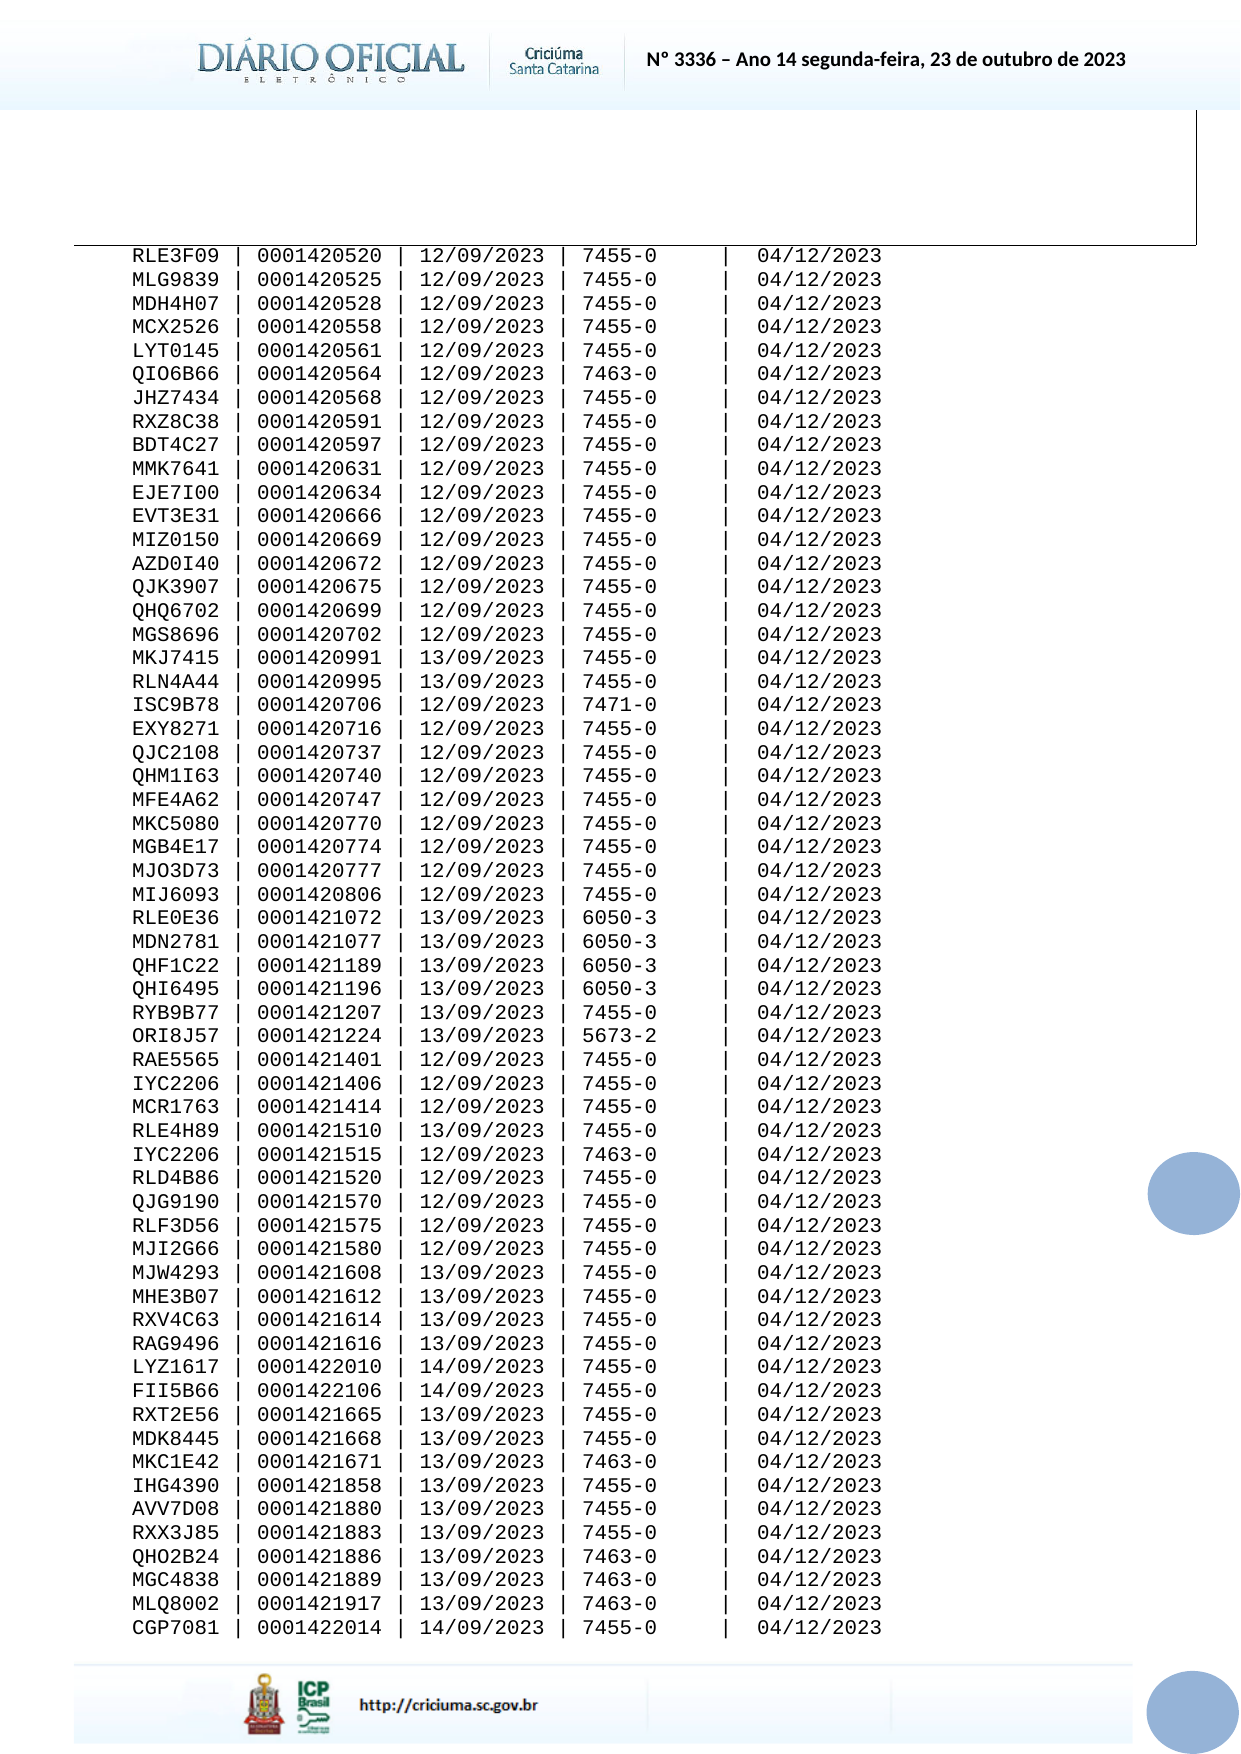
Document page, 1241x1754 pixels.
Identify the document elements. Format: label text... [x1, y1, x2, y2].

text IHG4390 | 0001421858 | 13/09/2023 | 7455-0 | 04/12/2023 [44, 1475, 1196, 1498]
text RLN4A44 | 0001420995 | 13/09/2023 | 7455-0 | 04/12/2023 [44, 671, 1196, 694]
text RXV4C63 | 0001421614 | 13/09/2023 | 7455-0 | 04/12/2023 [44, 1309, 1196, 1333]
text MJO3D73 | 0001420777 | 12/09/2023 | 7455-0 | 04/12/2023 [44, 860, 1196, 884]
text MGB4E17 | 0001420774 | 12/09/2023 | 7455-0 | 04/12/2023 [44, 836, 1196, 860]
text RLE3F09 | 0001420520 | 12/09/2023 | 7455-0 | 04/12/2023 [44, 245, 1196, 269]
text MLG9839 | 0001420525 | 12/09/2023 | 7455-0 | 04/12/2023 [44, 269, 1196, 292]
text QIO6B66 | 0001420564 | 12/09/2023 | 7463-0 | 04/12/2023 [44, 363, 1196, 387]
text MDK8445 | 0001421668 | 13/09/2023 | 7455-0 | 04/12/2023 [44, 1427, 1196, 1451]
text RYB9B77 | 0001421207 | 13/09/2023 | 7455-0 | 04/12/2023 [44, 1002, 1196, 1026]
text QJK3907 | 0001420675 | 12/09/2023 | 7455-0 | 04/12/2023 [44, 576, 1196, 600]
text RLE0E36 | 0001421072 | 13/09/2023 | 6050-3 | 04/12/2023 [44, 907, 1196, 931]
text RXT2E56 | 0001421665 | 13/09/2023 | 7455-0 | 04/12/2023 [44, 1404, 1196, 1427]
text MJW4293 | 0001421608 | 13/09/2023 | 7455-0 | 04/12/2023 [44, 1262, 1196, 1286]
text EJE7I00 | 0001420634 | 12/09/2023 | 7455-0 | 04/12/2023 [44, 482, 1196, 505]
text LYT0145 | 0001420561 | 12/09/2023 | 7455-0 | 04/12/2023 [44, 340, 1196, 363]
text JHZ7434 | 0001420568 | 12/09/2023 | 7455-0 | 04/12/2023 [44, 387, 1196, 411]
text RXX3J85 | 0001421883 | 13/09/2023 | 7455-0 | 04/12/2023 [44, 1522, 1196, 1546]
text AVV7D08 | 0001421880 | 13/09/2023 | 7455-0 | 04/12/2023 [44, 1498, 1196, 1522]
text ISC9B78 | 0001420706 | 12/09/2023 | 7471-0 | 04/12/2023 [44, 694, 1196, 718]
text MKC1E42 | 0001421671 | 13/09/2023 | 7463-0 | 04/12/2023 [44, 1451, 1196, 1475]
text MJI2G66 | 0001421580 | 12/09/2023 | 7455-0 | 04/12/2023 [44, 1238, 1196, 1262]
text MCX2526 | 0001420558 | 12/09/2023 | 7455-0 | 04/12/2023 [44, 316, 1196, 340]
text MDH4H07 | 0001420528 | 12/09/2023 | 7455-0 | 04/12/2023 [44, 292, 1196, 316]
text MDN2781 | 0001421077 | 13/09/2023 | 6050-3 | 04/12/2023 [44, 931, 1196, 954]
text RLD4B86 | 0001421520 | 12/09/2023 | 7455-0 | 04/12/2023 [44, 1167, 1157, 1191]
text AZD0I40 | 0001420672 | 12/09/2023 | 7455-0 | 04/12/2023 [44, 553, 1196, 576]
text BDT4C27 | 0001420597 | 12/09/2023 | 7455-0 | 04/12/2023 [44, 434, 1196, 458]
text QHO2B24 | 0001421886 | 13/09/2023 | 7463-0 | 04/12/2023 [44, 1546, 1196, 1569]
text EXY8271 | 0001420716 | 12/09/2023 | 7455-0 | 04/12/2023 [44, 718, 1196, 742]
text FII5B66 | 0001422106 | 14/09/2023 | 7455-0 | 04/12/2023 [44, 1380, 1196, 1404]
text RLE4H89 | 0001421510 | 13/09/2023 | 7455-0 | 04/12/2023 [44, 1120, 1196, 1144]
text QHM1I63 | 0001420740 | 12/09/2023 | 7455-0 | 04/12/2023 [44, 765, 1196, 789]
text MCR1763 | 0001421414 | 12/09/2023 | 7455-0 | 04/12/2023 [44, 1096, 1196, 1120]
text RXZ8C38 | 0001420591 | 12/09/2023 | 7455-0 | 04/12/2023 [44, 411, 1196, 434]
text CGP7081 | 0001422014 | 14/09/2023 | 7455-0 | 04/12/2023 [44, 1617, 1196, 1640]
text RLF3D56 | 0001421575 | 12/09/2023 | 7455-0 | 04/12/2023 [44, 1215, 1196, 1238]
text MGC4838 | 0001421889 | 13/09/2023 | 7463-0 | 04/12/2023 [44, 1569, 1196, 1593]
text EVT3E31 | 0001420666 | 12/09/2023 | 7455-0 | 04/12/2023 [44, 505, 1196, 529]
text MIZ0150 | 0001420669 | 12/09/2023 | 7455-0 | 04/12/2023 [44, 529, 1196, 553]
text RAE5565 | 0001421401 | 12/09/2023 | 7455-0 | 04/12/2023 [44, 1049, 1196, 1073]
text MKC5080 | 0001420770 | 12/09/2023 | 7455-0 | 04/12/2023 [44, 813, 1196, 836]
text MLQ8002 | 0001421917 | 13/09/2023 | 7463-0 | 04/12/2023 [44, 1593, 1196, 1617]
text MMK7641 | 0001420631 | 12/09/2023 | 7455-0 | 04/12/2023 [44, 458, 1196, 482]
text QHQ6702 | 0001420699 | 12/09/2023 | 7455-0 | 04/12/2023 [44, 600, 1196, 623]
text MFE4A62 | 0001420747 | 12/09/2023 | 7455-0 | 04/12/2023 [44, 789, 1196, 813]
text LYZ1617 | 0001422010 | 14/09/2023 | 7455-0 | 04/12/2023 [44, 1357, 1196, 1380]
text IYC2206 | 0001421515 | 12/09/2023 | 7463-0 | 04/12/2023 [44, 1144, 1196, 1167]
text IYC2206 | 0001421406 | 12/09/2023 | 7455-0 | 04/12/2023 [44, 1073, 1196, 1096]
text QHF1C22 | 0001421189 | 13/09/2023 | 6050-3 | 04/12/2023 [44, 954, 1196, 978]
text MIJ6093 | 0001420806 | 12/09/2023 | 7455-0 | 04/12/2023 [44, 884, 1196, 907]
text MKJ7415 | 0001420991 | 13/09/2023 | 7455-0 | 04/12/2023 [44, 647, 1196, 671]
text QJG9190 | 0001421570 | 12/09/2023 | 7455-0 | 04/12/2023 [44, 1191, 1153, 1215]
text MGS8696 | 0001420702 | 12/09/2023 | 7455-0 | 04/12/2023 [44, 623, 1196, 647]
text MHE3B07 | 0001421612 | 13/09/2023 | 7455-0 | 04/12/2023 [44, 1286, 1196, 1309]
text QJC2108 | 0001420737 | 12/09/2023 | 7455-0 | 04/12/2023 [44, 742, 1196, 765]
text RAG9496 | 0001421616 | 13/09/2023 | 7455-0 | 04/12/2023 [44, 1333, 1196, 1357]
text ORI8J57 | 0001421224 | 13/09/2023 | 5673-2 | 04/12/2023 [44, 1026, 1196, 1049]
text QHI6495 | 0001421196 | 13/09/2023 | 6050-3 | 04/12/2023 [44, 978, 1196, 1002]
